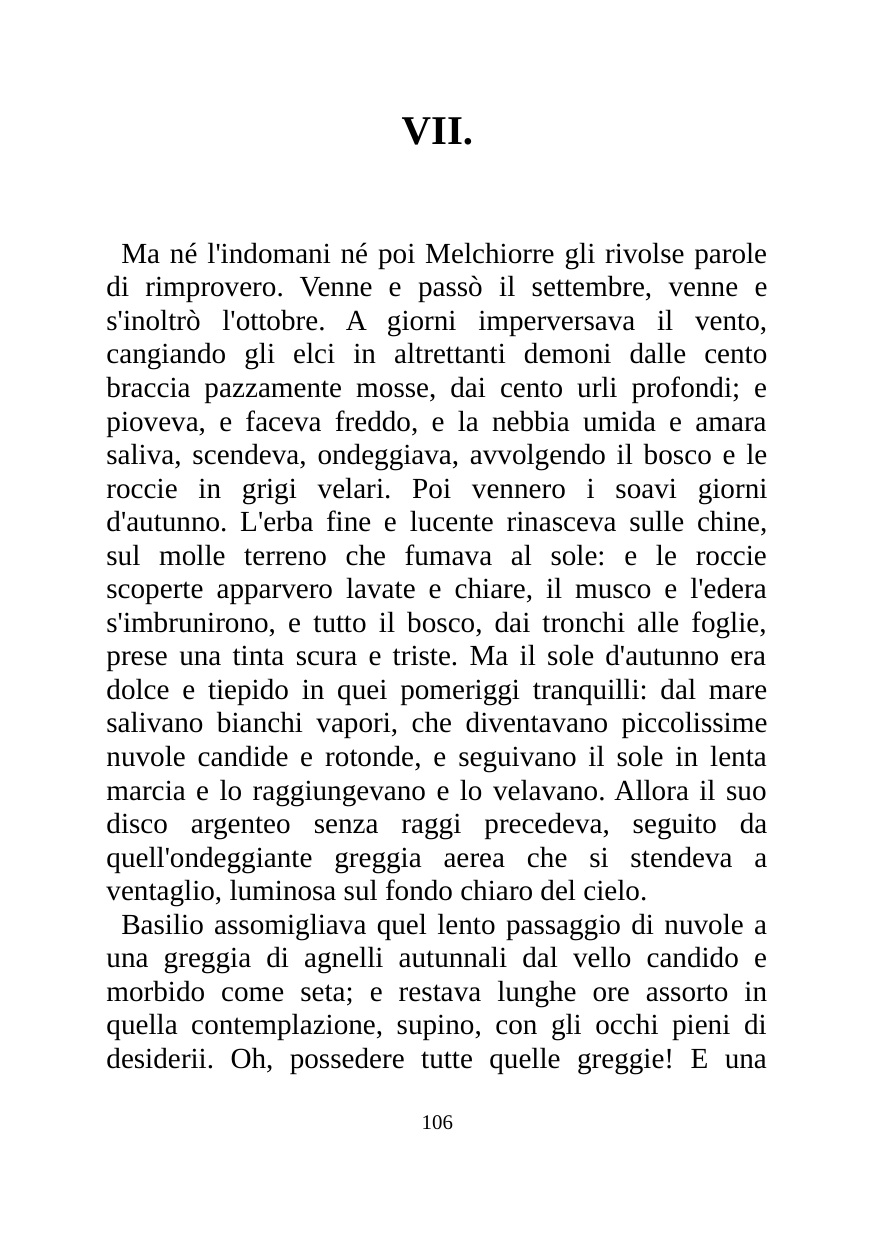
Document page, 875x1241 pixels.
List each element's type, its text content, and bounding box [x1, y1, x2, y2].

subtitle VII. [106, 106, 768, 153]
text Basilio assomigliava quel lento passaggio di nuvole a una greggia di agnelli autunnali dal vello candido e morbido come seta; e restava lunghe ore assorto in quella contemplazione, supino, con gli occhi pieni di desiderii. Oh, possedere tutte quelle greggie! E una [106, 907, 768, 1074]
text Ma né l'indomani né poi Melchiorre gli rivolse parole di rimprovero. Venne e passò il settembre, venne e s'inoltrò l'ottobre. A giorni imperversava il vento, cangiando gli elci in altrettanti demoni dalle cento braccia pazzamente mosse, dai cento urli profondi; e pioveva, e faceva freddo, e la nebbia umida e amara saliva, scendeva, ondeggiava, avvolgendo il bosco e le roccie in grigi velari. Poi vennero i soavi giorni d'autunno. L'erba fine e lucente rinasceva sulle chine, sul molle terreno che fumava al sole: e le roccie scoperte apparvero lavate e chiare, il musco e l'edera s'imbrunirono, e tutto il bosco, dai tronchi alle foglie, prese una tinta scura e triste. Ma il sole d'autunno era dolce e tiepido in quei pomeriggi tranquilli: dal mare salivano bianchi vapori, che diventavano piccolissime nuvole candide e rotonde, e seguivano il sole in lenta marcia e lo raggiungevano e lo velavano. Allora il suo disco argenteo senza raggi precedeva, seguito da quell'ondeggiante greggia aerea che si stendeva a ventaglio, luminosa sul fondo chiaro del cielo. [106, 236, 768, 907]
